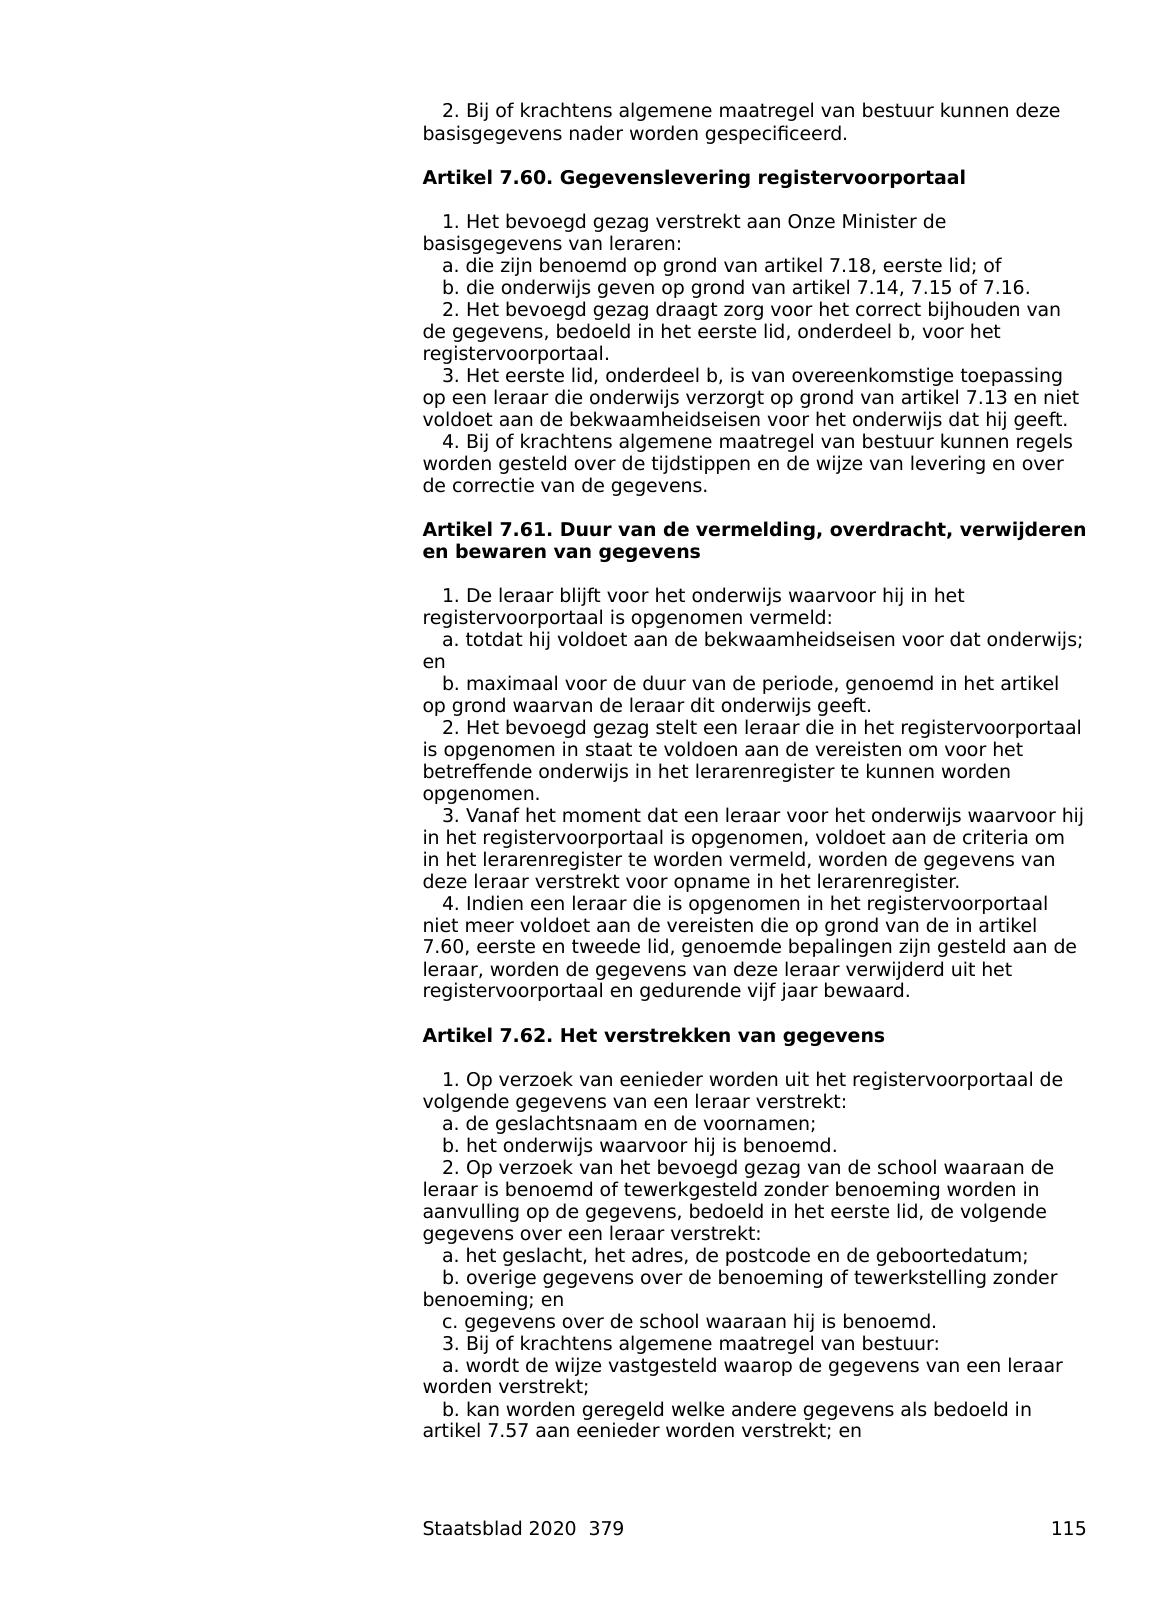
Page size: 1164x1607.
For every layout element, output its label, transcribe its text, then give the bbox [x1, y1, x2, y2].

text 2. Het bevoegd gezag stelt een leraar die in het registervoorportaal is opgenomen in staat te voldoen aan de vereisten om voor het betreffende onderwijs in het lerarenregister te kunnen worden opgenomen. [422, 717, 1087, 804]
text c. gegevens over de school waaraan hij is benoemd. [422, 1311, 1087, 1332]
text 2. Het bevoegd gezag draagt zorg voor het correct bijhouden van de gegevens, bedoeld in het eerste lid, onderdeel b, voor het registervoorportaal. [422, 299, 1087, 364]
text 4. Indien een leraar die is opgenomen in het registervoorportaal niet meer voldoet aan de vereisten die op grond van de in artikel 7.60, eerste en tweede lid, genoemde bepalingen zijn gesteld aan de leraar, worden de gegevens van deze leraar verwijderd uit het registervoorportaal en gedurende vijf jaar bewaard. [422, 892, 1087, 1002]
subtitle Artikel 7.61. Duur van de vermelding, overdracht, verwijderen en bewaren van gegevens [422, 519, 1087, 563]
subtitle Artikel 7.60. Gegevenslevering registervoorportaal [422, 167, 1087, 188]
text a. de geslachtsnaam en de voornamen; [422, 1113, 1087, 1135]
text 1. Het bevoegd gezag verstrekt aan Onze Minister de basisgegevens van leraren: [422, 211, 1087, 255]
text a. wordt de wijze vastgesteld waarop de gegevens van een leraar worden verstrekt; [422, 1354, 1087, 1398]
text b. maximaal voor de duur van de periode, genoemd in het artikel op grond waarvan de leraar dit onderwijs geeft. [422, 673, 1087, 717]
subtitle Artikel 7.62. Het verstrekken van gegevens [422, 1024, 1087, 1047]
text 3. Bij of krachtens algemene maatregel van bestuur: [422, 1332, 1087, 1354]
text 3. Vanaf het moment dat een leraar voor het onderwijs waarvoor hij in het registervoorportaal is opgenomen, voldoet aan de criteria om in het lerarenregister te worden vermeld, worden de gegevens van deze leraar verstrekt voor opname in het lerarenregister. [422, 804, 1087, 892]
text 1. De leraar blijft voor het onderwijs waarvoor hij in het registervoorportaal is opgenomen vermeld: [422, 585, 1087, 629]
text 2. Op verzoek van het bevoegd gezag van de school waaraan de leraar is benoemd of tewerkgesteld zonder benoeming worden in aanvulling op de gegevens, bedoeld in het eerste lid, de volgende gegevens over een leraar verstrekt: [422, 1157, 1087, 1244]
text 2. Bij of krachtens algemene maatregel van bestuur kunnen deze basisgegevens nader worden gespecificeerd. [422, 100, 1087, 144]
text 3. Het eerste lid, onderdeel b, is van overeenkomstige toepassing op een leraar die onderwijs verzorgt op grond van artikel 7.13 en niet voldoet aan de bekwaamheidseisen voor het onderwijs dat hij geeft. [422, 364, 1087, 431]
text 4. Bij of krachtens algemene maatregel van bestuur kunnen regels worden gesteld over de tijdstippen en de wijze van levering en over de correctie van de gegevens. [422, 431, 1087, 496]
text b. het onderwijs waarvoor hij is benoemd. [422, 1135, 1087, 1157]
text 1. Op verzoek van eenieder worden uit het registervoorportaal de volgende gegevens van een leraar verstrekt: [422, 1069, 1087, 1113]
text b. die onderwijs geven op grond van artikel 7.14, 7.15 of 7.16. [422, 277, 1087, 299]
text b. overige gegevens over de benoeming of tewerkstelling zonder benoeming; en [422, 1267, 1087, 1311]
text b. kan worden geregeld welke andere gegevens als bedoeld in artikel 7.57 aan eenieder worden verstrekt; en [422, 1398, 1087, 1442]
text a. het geslacht, het adres, de postcode en de geboortedatum; [422, 1244, 1087, 1267]
text a. totdat hij voldoet aan de bekwaamheidseisen voor dat onderwijs; en [422, 629, 1087, 673]
text a. die zijn benoemd op grond van artikel 7.18, eerste lid; of [422, 255, 1087, 277]
